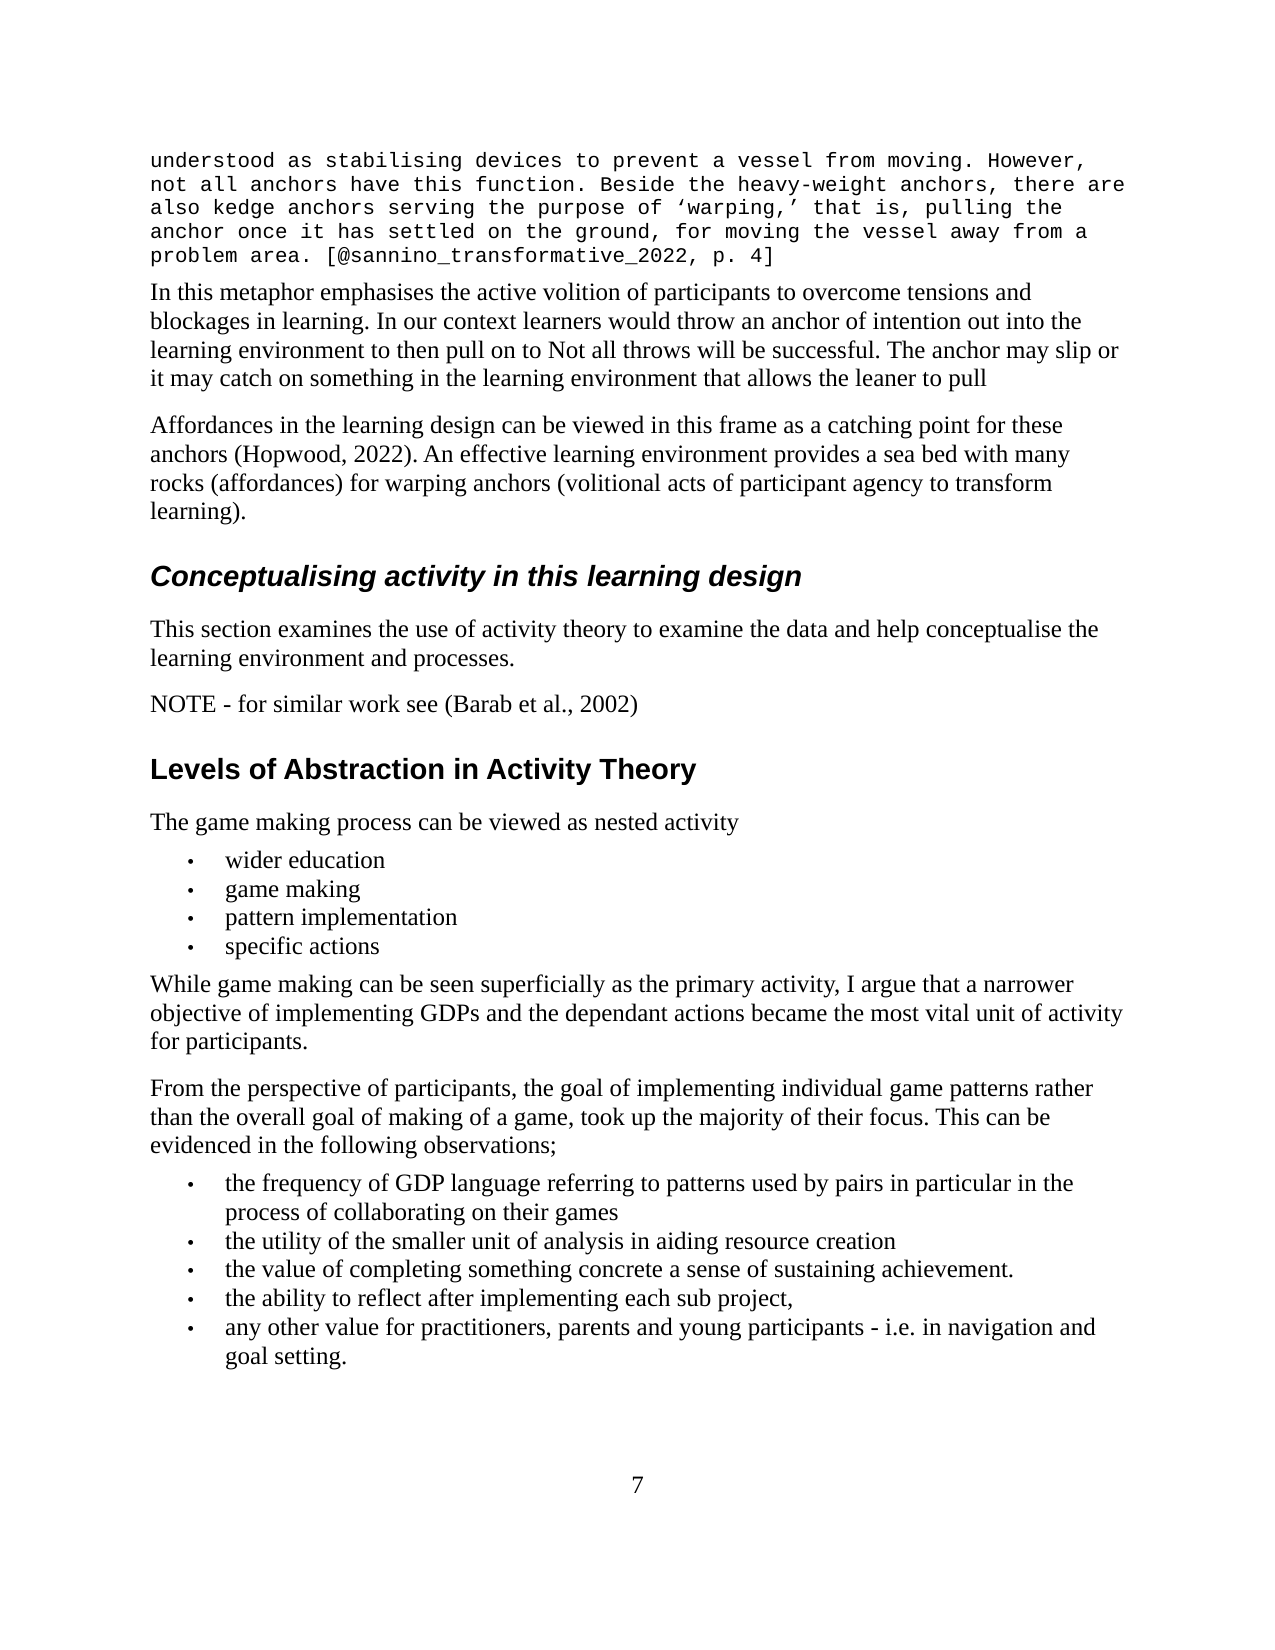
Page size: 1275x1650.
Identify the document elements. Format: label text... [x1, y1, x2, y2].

list pattern implementation [187, 902, 1125, 931]
list specific actions [187, 931, 1125, 960]
list any other value for practitioners, parents and young participants - i.e. in navigation and goal setting. [187, 1312, 1125, 1369]
list wider education [187, 845, 1125, 874]
list the ability to reflect after implementing each sub project, [187, 1283, 1125, 1312]
subtitle Conceptualising activity in this learning design [150, 559, 1125, 593]
text The game making process can be viewed as nested activity [150, 807, 1125, 836]
text understood as stabilising devices to prevent a vessel from moving. However, not all anchors have this function. Beside the heavy-weight anchors, there are also kedge anchors serving the purpose of ‘warping,’ that is, pulling the anchor once it has settled on the ground, for moving the vessel away from a problem area. [@sannino_transformative_2022, p. 4] [150, 150, 1125, 268]
list the frequency of GDP language referring to patterns used by pairs in particular in the process of collaborating on their games [187, 1168, 1125, 1226]
text NOTE - for similar work see (Barab et al., 2002) [150, 689, 1125, 718]
list game making [187, 874, 1125, 902]
text In this metaphor emphasises the active volition of participants to overcome tensions and blockages in learning. In our context learners would throw an anchor of intention out into the learning environment to then pull on to Not all throws will be successful. The anchor may slip or it may catch on something in the learning environment that allows the leaner to pull [150, 277, 1125, 392]
text This section examines the use of activity theory to examine the data and help conceptualise the learning environment and processes. [150, 614, 1125, 672]
text Affordances in the learning design can be viewed in this frame as a catching point for these anchors (Hopwood, 2022). An effective learning environment provides a sea bed with many rocks (affordances) for warping anchors (volitional acts of participant agency to transform learning). [150, 410, 1125, 525]
text From the perspective of participants, the goal of implementing individual game patterns rather than the overall goal of making of a game, took up the majority of their focus. This can be evidenced in the following observations; [150, 1073, 1125, 1159]
list the utility of the smaller unit of analysis in aiding resource creation [187, 1226, 1125, 1254]
subtitle Levels of Abstraction in Activity Theory [150, 752, 1125, 786]
list the value of completing something concrete a sense of sustaining achievement. [187, 1254, 1125, 1283]
text While game making can be seen superficially as the primary activity, I argue that a narrower objective of implementing GDPs and the dependant actions became the most vital unit of activity for participants. [150, 969, 1125, 1055]
